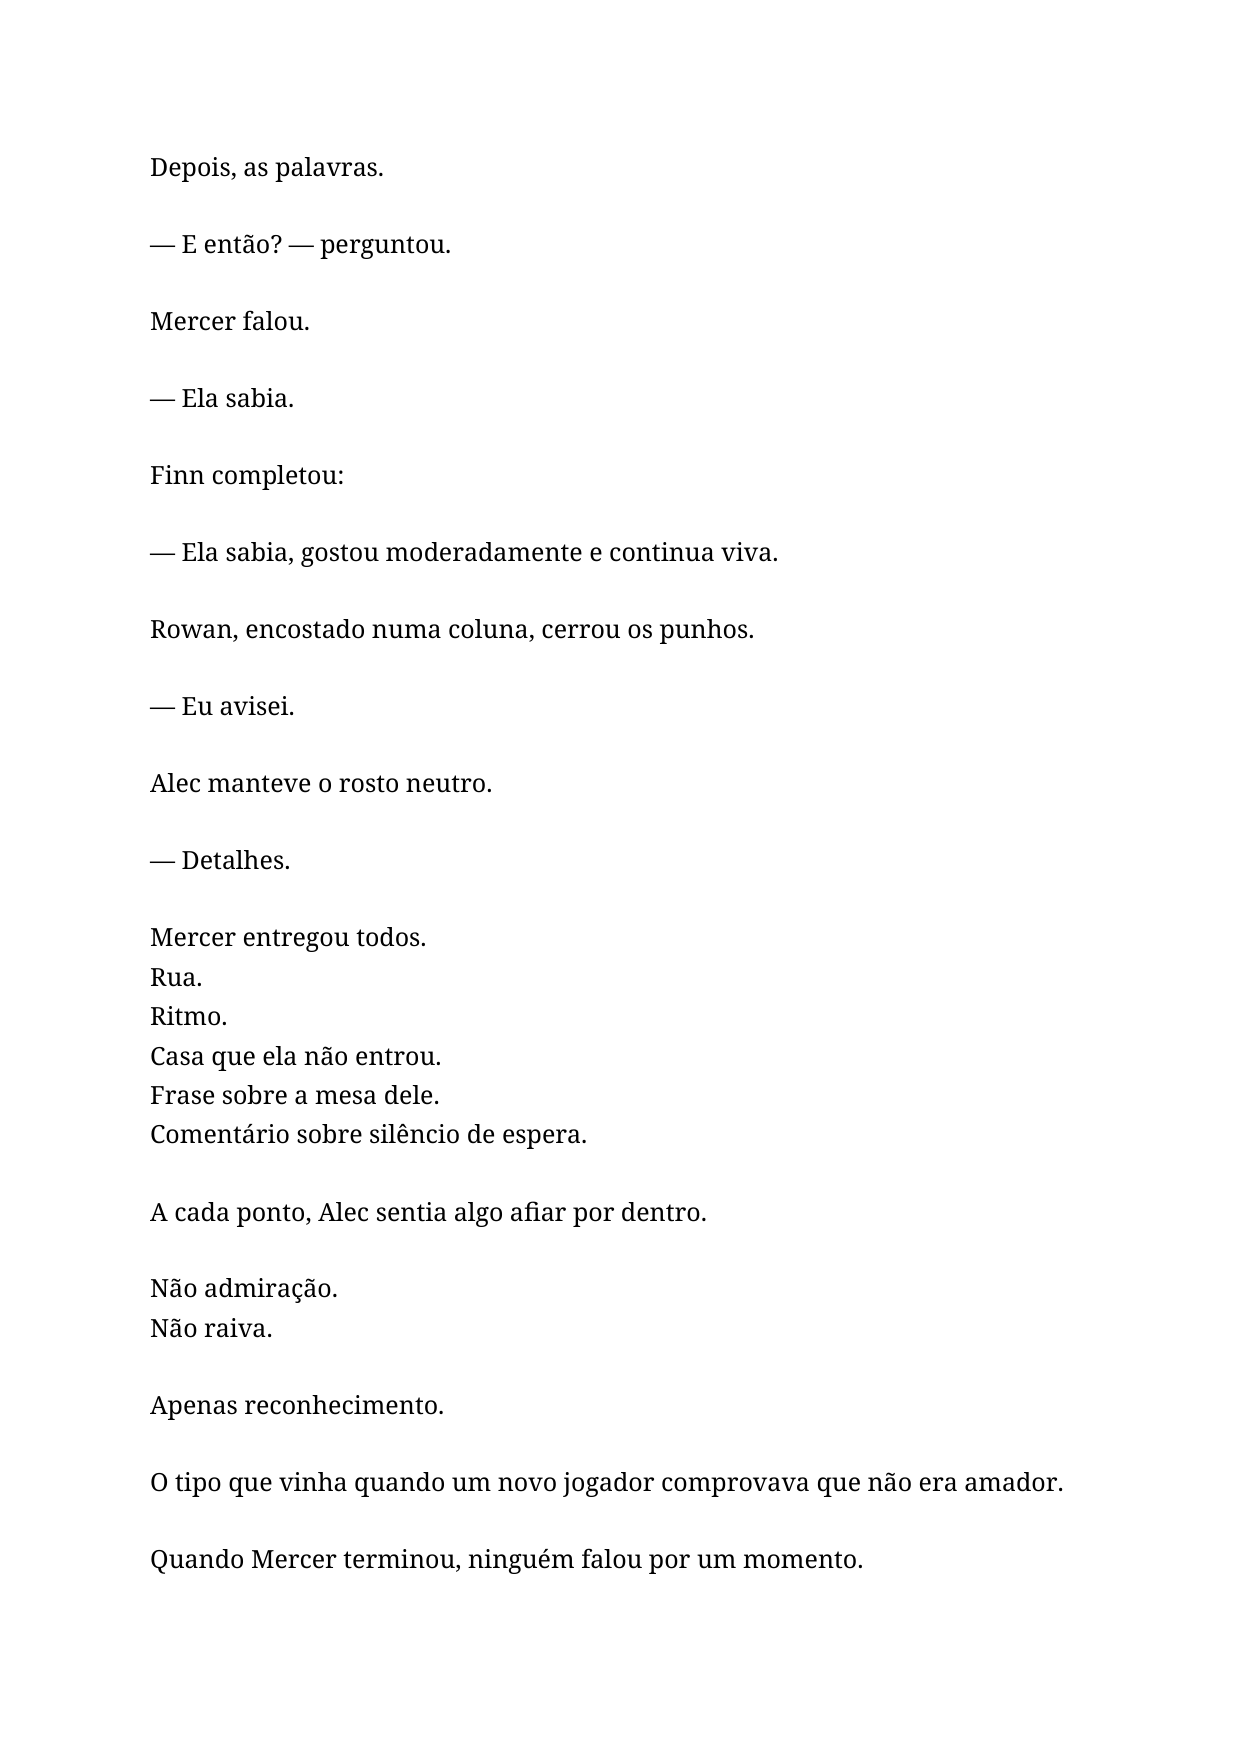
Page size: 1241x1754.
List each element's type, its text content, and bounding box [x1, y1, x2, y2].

text A cada ponto, Alec sentia algo afiar por dentro. [150, 1194, 1090, 1228]
text — E então? — perguntou. [150, 227, 1090, 261]
text Mercer falou. [150, 304, 1090, 338]
text Alec manteve o rosto neutro. [150, 766, 1090, 800]
text Não admiração. Não raiva. [150, 1271, 1090, 1345]
text Apenas reconhecimento. [150, 1388, 1090, 1422]
text — Ela sabia, gostou moderadamente e continua viva. [150, 535, 1090, 569]
text Mercer entregou todos. Rua. Ritmo. Casa que ela não entrou. Frase sobre a mesa dele. Comentário sobre silêncio de espera. [150, 920, 1090, 1151]
text — Detalhes. [150, 843, 1090, 877]
text — Eu avisei. [150, 689, 1090, 723]
text Quando Mercer terminou, ninguém falou por um momento. [150, 1542, 1090, 1576]
text — Ela sabia. [150, 381, 1090, 415]
text O tipo que vinha quando um novo jogador comprovava que não era amador. [150, 1464, 1090, 1499]
text Finn completou: [150, 458, 1090, 492]
text Rowan, encostado numa coluna, cerrou os punhos. [150, 612, 1090, 646]
text Depois, as palavras. [150, 150, 1090, 184]
